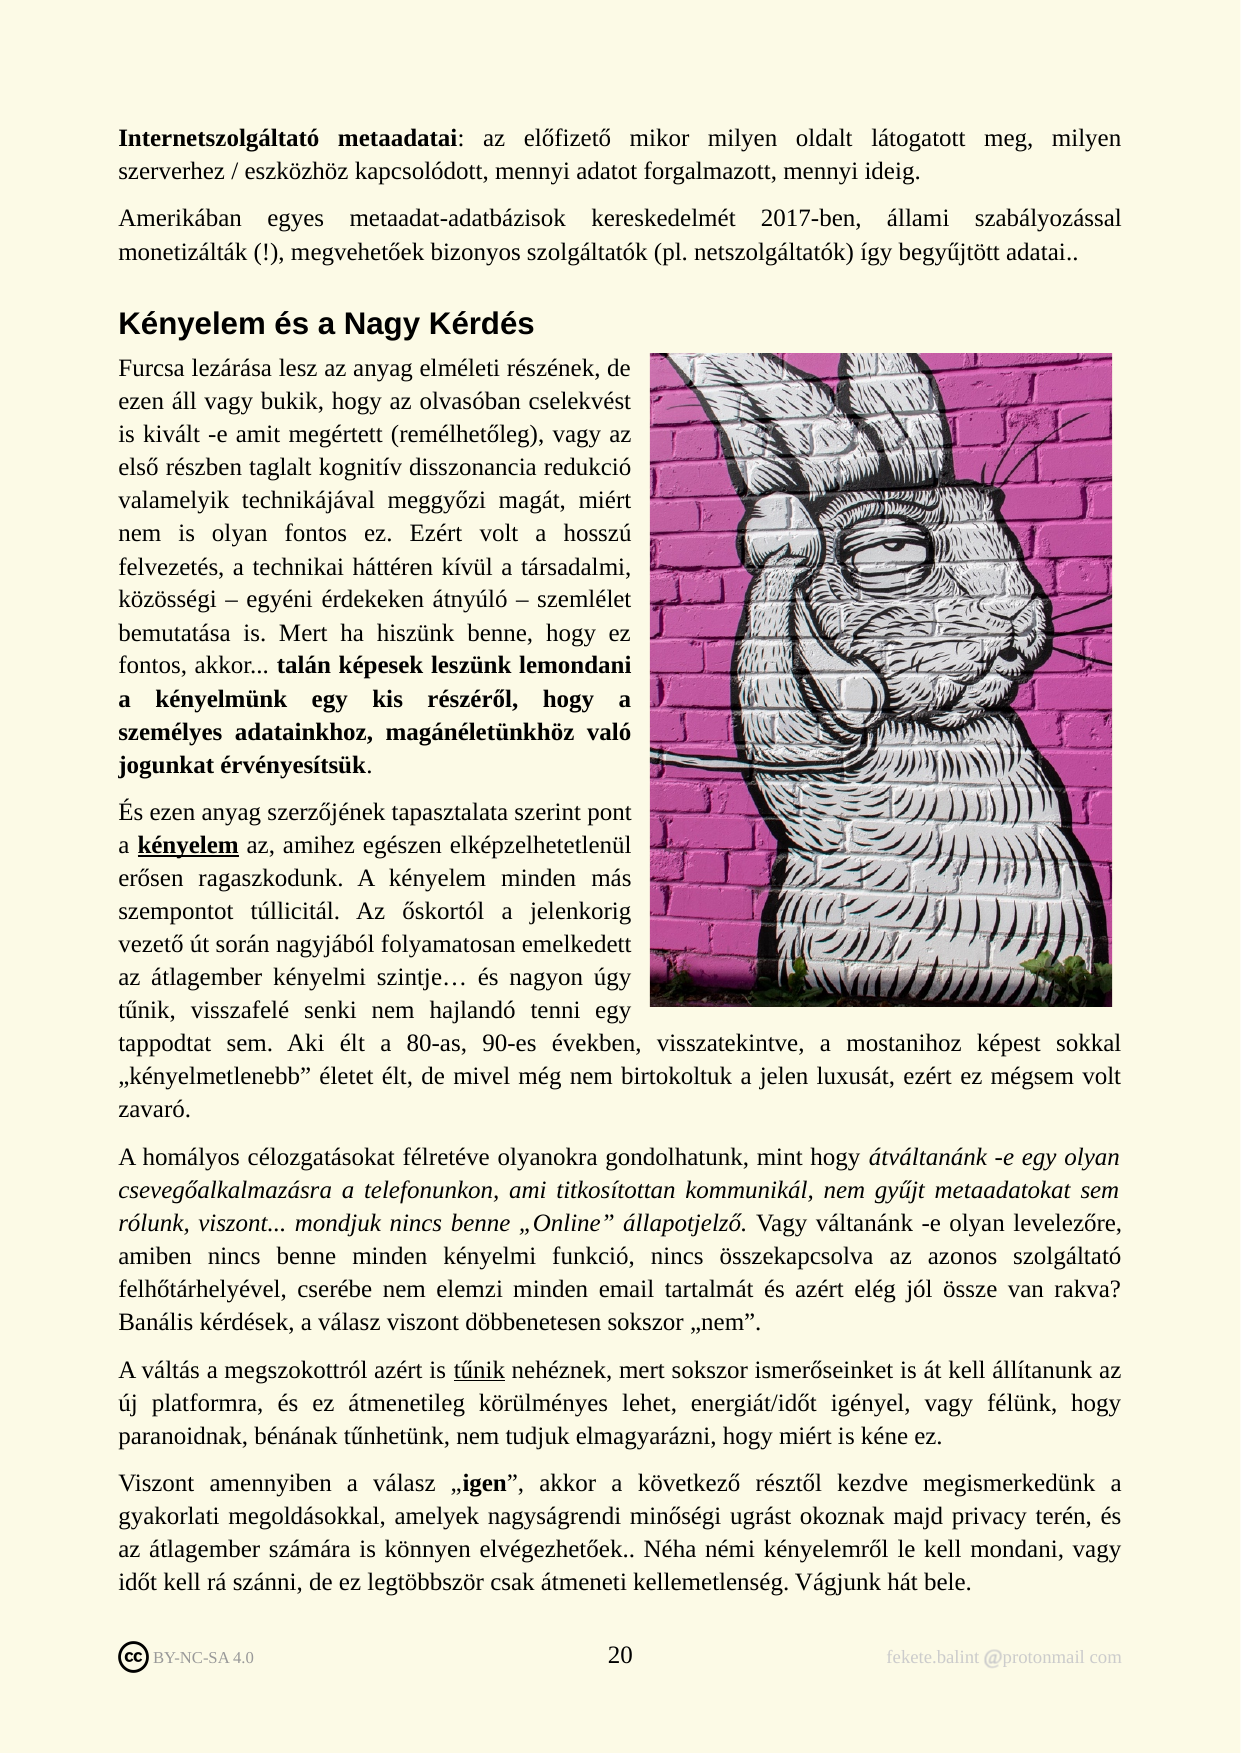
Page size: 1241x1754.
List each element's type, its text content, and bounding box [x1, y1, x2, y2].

picture [118, 1641, 149, 1673]
text És ezen anyag szerzőjének tapasztalata szerint pont a kényelem az, amihez egészen elképzelhetetlenül erősen ragaszkodunk. A kényelem minden más szempontot túllicitál. Az őskortól a jelenkorig vezető út során nagyjából folyamatosan emelkedett az átlagember kényelmi szintje… és nagyon úgy tűnik, visszafelé senki nem hajlandó tenni egy tappodtat sem. Aki élt a 80-as, 90-es években, visszatekintve, a mostanihoz képest sokkal „kényelmetlenebb” életet élt, de mivel még nem birtokoltuk a jelen luxusát, ezért ez mégsem volt zavaró. [118, 797, 1122, 1123]
picture [982, 1648, 1003, 1669]
text Furcsa lezárása lesz az anyag elméleti részének, de ezen áll vagy bukik, hogy az olvasóban cselekvést is kivált -e amit megértett (remélhetőleg), vagy az első részben taglalt kognitív disszonancia redukció valamelyik technikájával meggyőzi magát, miért nem is olyan fontos ez. Ezért volt a hosszú felvezetés, a technikai háttéren kívül a társadalmi, közösségi – egyéni érdekeken átnyúló – szemlélet bemutatása is. Mert ha hiszünk benne, hogy ez fontos, akkor... talán képesek leszünk lemondani a kényelmünk egy kis részéről, hogy a személyes adatainkhoz, magánéletünkhöz való jogunkat érvényesítsük. [118, 353, 649, 778]
picture [649, 353, 1113, 1007]
text Internetszolgáltató metaadatai: az előfizető mikor milyen oldalt látogatott meg, milyen szerverhez / eszközhöz kapcsolódott, mennyi adatot forgalmazott, mennyi ideig. [118, 123, 1122, 185]
text A homályos célozgatásokat félretéve olyanokra gondolhatunk, mint hogy átváltanánk -e egy olyan csevegőalkalmazásra a telefonunkon, ami titkosítottan kommunikál, nem gyűjt metaadatokat sem rólunk, viszont... mondjuk nincs benne „Online” állapotjelző. Vagy váltanánk -e olyan levelezőre, amiben nincs benne minden kényelmi funkció, nincs összekapcsolva az azonos szolgáltató felhőtárhelyével, cserébe nem elemzi minden email tartalmát és azért elég jól össze van rakva? Banális kérdések, a válasz viszont döbbenetesen sokszor „nem”. [118, 1142, 1122, 1336]
text A váltás a megszokottról azért is tűnik nehéznek, mert sokszor ismerőseinket is át kell állítanunk az új platformra, és ez átmenetileg körülményes lehet, energiát/időt igényel, vagy félünk, hogy paranoidnak, bénának tűnhetünk, nem tudjuk elmagyarázni, hogy miért is kéne ez. [118, 1355, 1122, 1449]
text Amerikában egyes metaadat-adatbázisok kereskedelmét 2017-ben, állami szabályozással monetizálták (!), megvehetőek bizonyos szolgáltatók (pl. netszolgáltatók) így begyűjtött adatai.. [118, 203, 1122, 265]
text Viszont amennyiben a válasz „igen”, akkor a következő résztől kezdve megismerkedünk a gyakorlati megoldásokkal, amelyek nagyságrendi minőségi ugrást okoznak majd privacy terén, és az átlagember számára is könnyen elvégezhetőek.. Néha némi kényelemről le kell mondani, vagy időt kell rá szánni, de ez legtöbbször csak átmeneti kellemetlenség. Vágjunk hát bele. [118, 1468, 1122, 1596]
subtitle Kényelem és a Nagy Kérdés [118, 305, 1122, 341]
